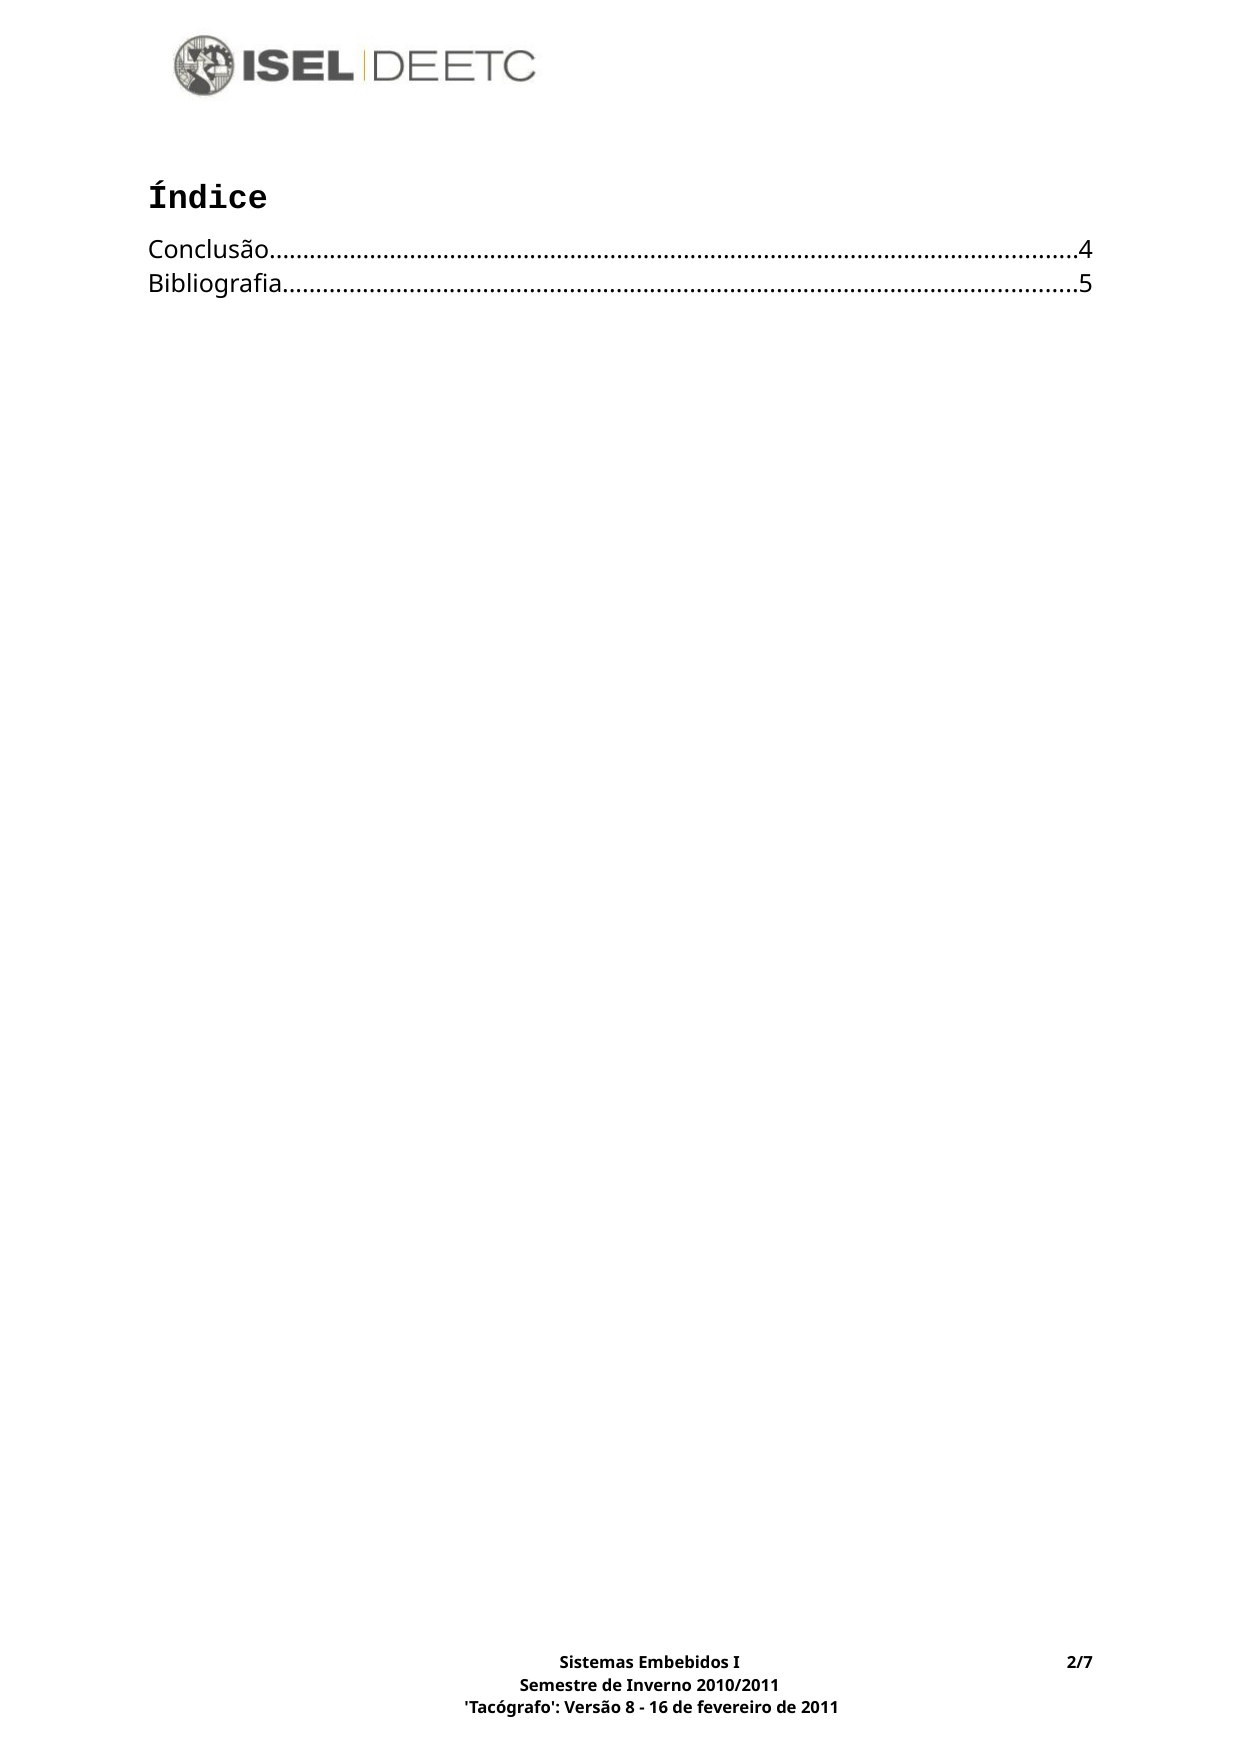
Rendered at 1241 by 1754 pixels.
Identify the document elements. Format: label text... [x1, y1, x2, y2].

subtitle Índice [148, 181, 1093, 219]
picture [164, 20, 566, 121]
text Conclusão 4 [148, 232, 1093, 266]
text Bibliografia 5 [148, 266, 1093, 300]
